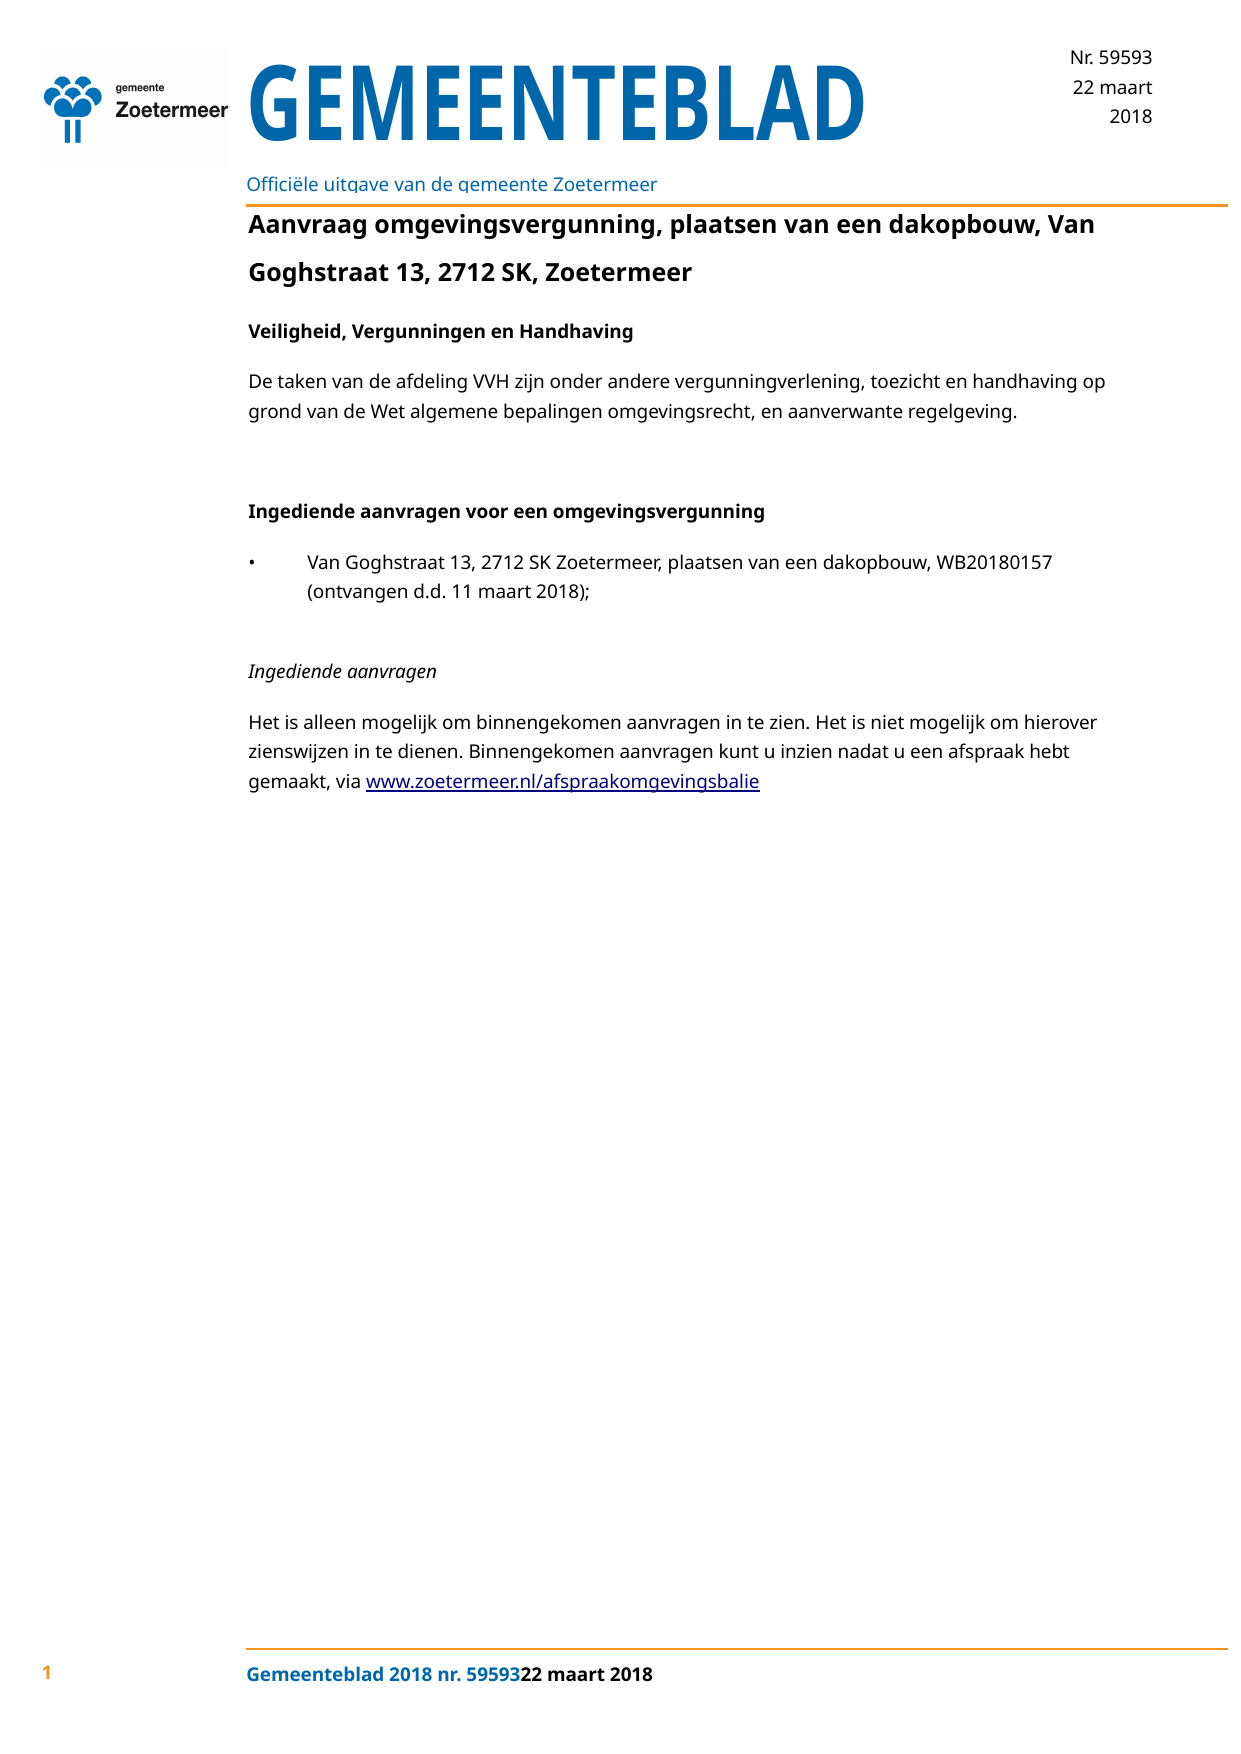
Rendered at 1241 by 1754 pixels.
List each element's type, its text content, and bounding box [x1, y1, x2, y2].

list Van Goghstraat 13, 2712 SK Zoetermeer, plaatsen van een dakopbouw, WB20180157 (ontvangen d.d. 11 maart 2018); [248, 549, 1152, 604]
text Aanvraag omgevingsvergunning, plaatsen van een dakopbouw, Van Goghstraat 13, 2712 SK, Zoetermeer [248, 207, 1152, 288]
text De taken van de afdeling VVH zijn onder andere vergunningverlening, toezicht en handhaving op grond van de Wet algemene bepalingen omgevingsrecht, en aanverwante regelgeving. [248, 368, 1152, 424]
text Ingediende aanvragen voor een omgevingsvergunning [248, 499, 1152, 524]
text Het is alleen mogelijk om binnengekomen aanvragen in te zien. Het is niet mogelijk om hierover zienswijzen in te dienen. Binnengekomen aanvragen kunt u inzien nadat u een afspraak hebt gemaakt, via www.zoetermeer.nl/afspraakomgevingsbalie [248, 709, 1152, 794]
picture [41, 47, 231, 172]
text Ingediende aanvragen [248, 659, 1152, 684]
text Veiligheid, Vergunningen en Handhaving [248, 318, 1152, 344]
